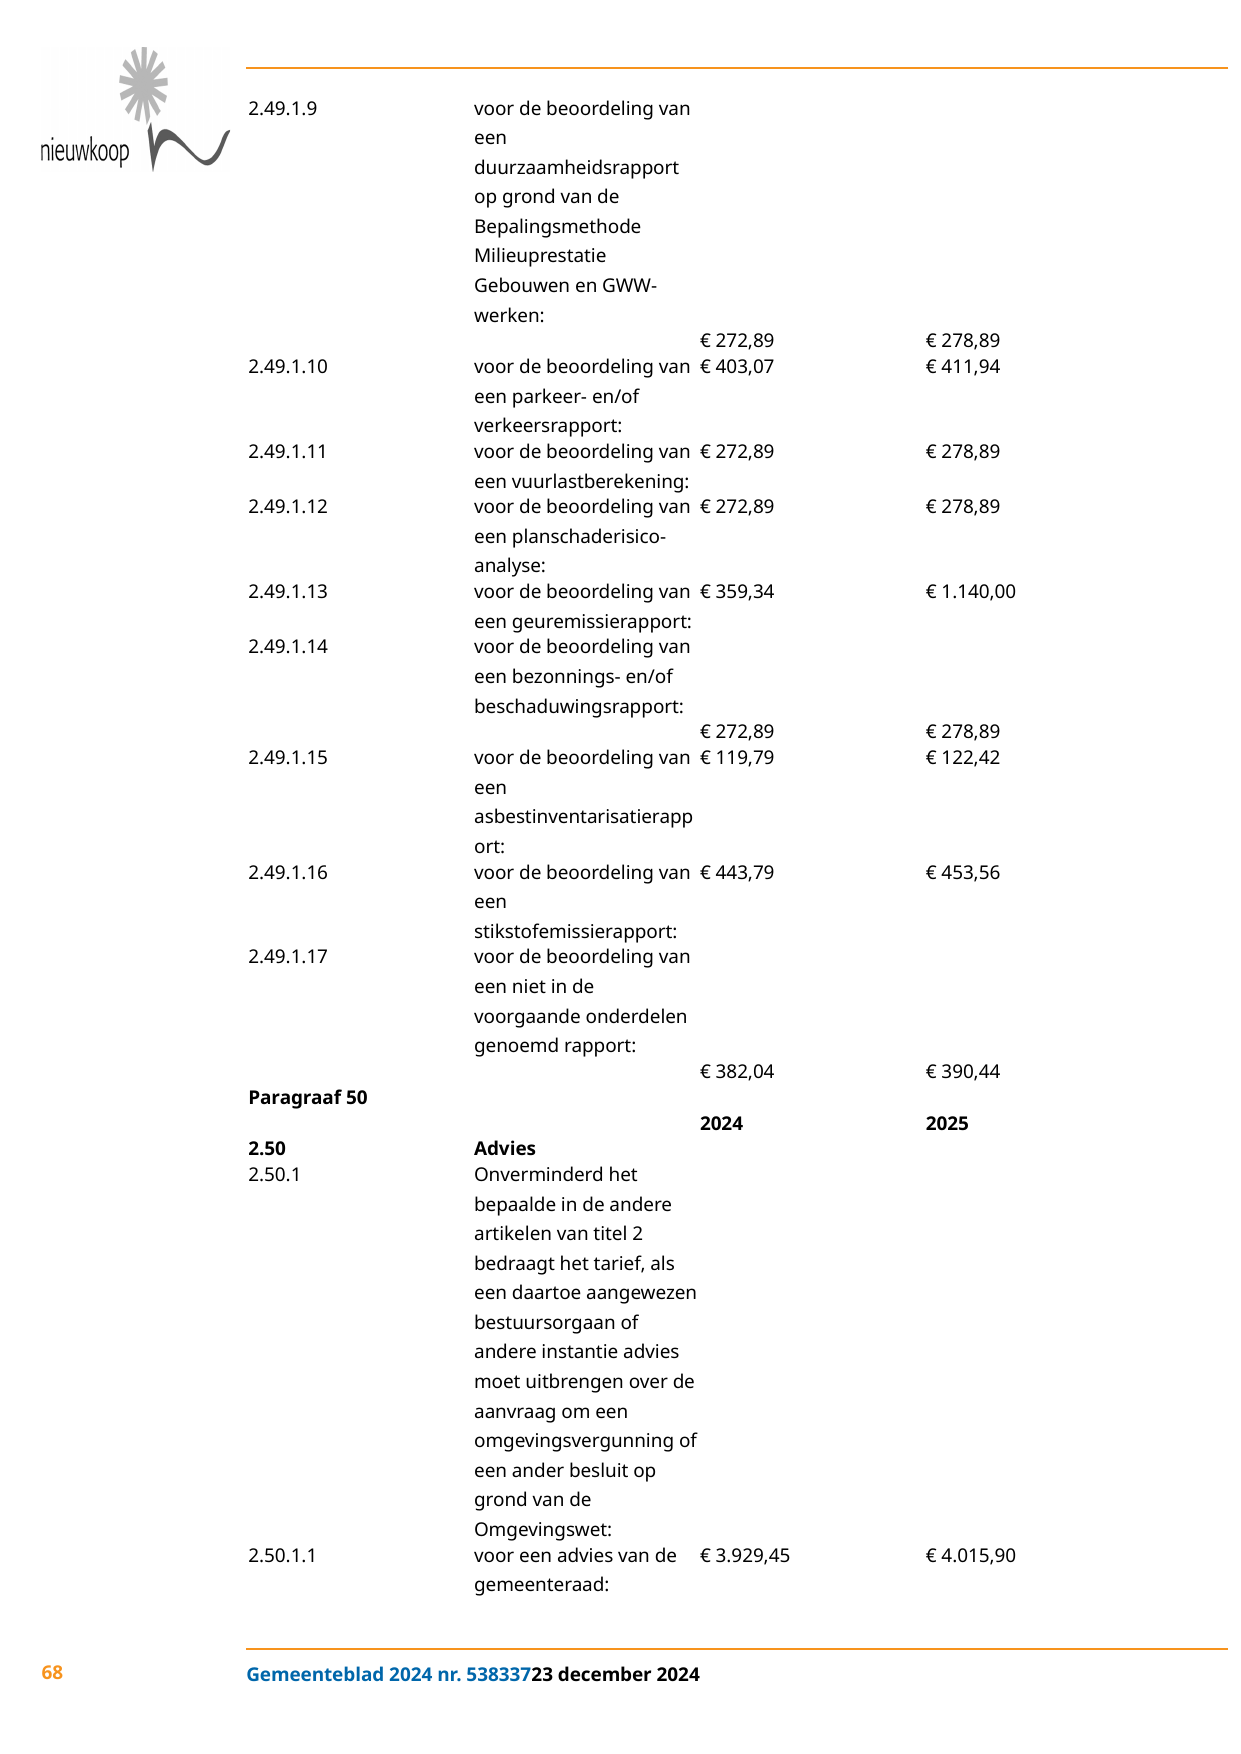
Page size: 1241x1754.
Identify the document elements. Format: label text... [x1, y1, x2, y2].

table_cell 2.50.1 [248, 1161, 474, 1542]
picture [41, 47, 231, 172]
table_cell € 443,79 [700, 859, 926, 944]
table_cell [248, 328, 474, 353]
table_cell [926, 944, 1152, 1058]
table_cell [474, 719, 700, 744]
table_cell [700, 1161, 926, 1542]
table_cell [248, 719, 474, 744]
table_cell € 272,89 [700, 438, 926, 493]
table_cell € 403,07 [700, 353, 926, 438]
table_cell 2.49.1.12 [248, 494, 474, 578]
table_cell voor de beoordeling van een vuurlastberekening: [474, 438, 700, 493]
table_cell 2.49.1.17 [248, 944, 474, 1058]
table_cell [474, 328, 700, 353]
table_cell Advies [474, 1135, 700, 1161]
table_cell € 278,89 [926, 438, 1152, 493]
table_cell [248, 1110, 474, 1135]
table_cell Onverminderd het bepaalde in de andere artikelen van titel 2 bedraagt het tarief, als een daartoe aangewezen bestuursorgaan of andere instantie advies moet uitbrengen over de aanvraag om een omgevingsvergunning of een ander besluit op grond van de Omgevingswet: [474, 1161, 700, 1542]
table_cell [926, 1161, 1152, 1542]
table_cell € 359,34 [700, 579, 926, 634]
table_cell [926, 95, 1152, 328]
table_cell € 272,89 [700, 328, 926, 353]
table_cell 2.49.1.15 [248, 744, 474, 859]
table_cell € 4.015,90 [926, 1542, 1152, 1597]
table_cell voor de beoordeling van een bezonnings- en/of beschaduwingsrapport: [474, 634, 700, 719]
table_cell [700, 634, 926, 719]
table_cell [926, 1084, 1152, 1110]
table_cell voor de beoordeling van een parkeer- en/of verkeersrapport: [474, 353, 700, 438]
table_cell € 122,42 [926, 744, 1152, 859]
table_cell [700, 1135, 926, 1161]
table_cell € 390,44 [926, 1058, 1152, 1084]
table_cell [700, 1084, 926, 1110]
table_cell € 1.140,00 [926, 579, 1152, 634]
table_cell [700, 95, 926, 328]
table_cell € 411,94 [926, 353, 1152, 438]
table_cell € 119,79 [700, 744, 926, 859]
table_cell [474, 1058, 700, 1084]
table_cell € 278,89 [926, 328, 1152, 353]
table_cell voor de beoordeling van een niet in de voorgaande onderdelen genoemd rapport: [474, 944, 700, 1058]
table_cell 2.49.1.14 [248, 634, 474, 719]
table_cell 2025 [926, 1110, 1152, 1135]
table_cell [248, 1058, 474, 1084]
table_cell voor de beoordeling van een stikstofemissierapport: [474, 859, 700, 944]
table_cell € 278,89 [926, 719, 1152, 744]
table_cell € 3.929,45 [700, 1542, 926, 1597]
table_cell [474, 1110, 700, 1135]
table_cell voor de beoordeling van een duurzaamheidsrapport op grond van de Bepalingsmethode Milieuprestatie Gebouwen en GWW-werken: [474, 95, 700, 328]
table_cell [700, 944, 926, 1058]
table_cell voor de beoordeling van een geuremissierapport: [474, 579, 700, 634]
table_cell € 272,89 [700, 494, 926, 578]
table_cell [926, 634, 1152, 719]
table_cell € 453,56 [926, 859, 1152, 944]
table_cell voor de beoordeling van een asbestinventarisatierapport: [474, 744, 700, 859]
table_cell 2.49.1.13 [248, 579, 474, 634]
table_cell [926, 1135, 1152, 1161]
table_cell 2024 [700, 1110, 926, 1135]
table_cell 2.49.1.16 [248, 859, 474, 944]
table_cell 2.49.1.11 [248, 438, 474, 493]
table_cell € 272,89 [700, 719, 926, 744]
table_cell € 382,04 [700, 1058, 926, 1084]
table_cell 2.49.1.10 [248, 353, 474, 438]
table_cell 2.50.1.1 [248, 1542, 474, 1597]
table_cell [474, 1084, 700, 1110]
table_cell voor een advies van de gemeenteraad: [474, 1542, 700, 1597]
table_cell Paragraaf 50 [248, 1084, 474, 1110]
table_cell voor de beoordeling van een planschaderisico-analyse: [474, 494, 700, 578]
table_cell 2.50 [248, 1135, 474, 1161]
table_cell € 278,89 [926, 494, 1152, 578]
table_cell 2.49.1.9 [248, 95, 474, 328]
